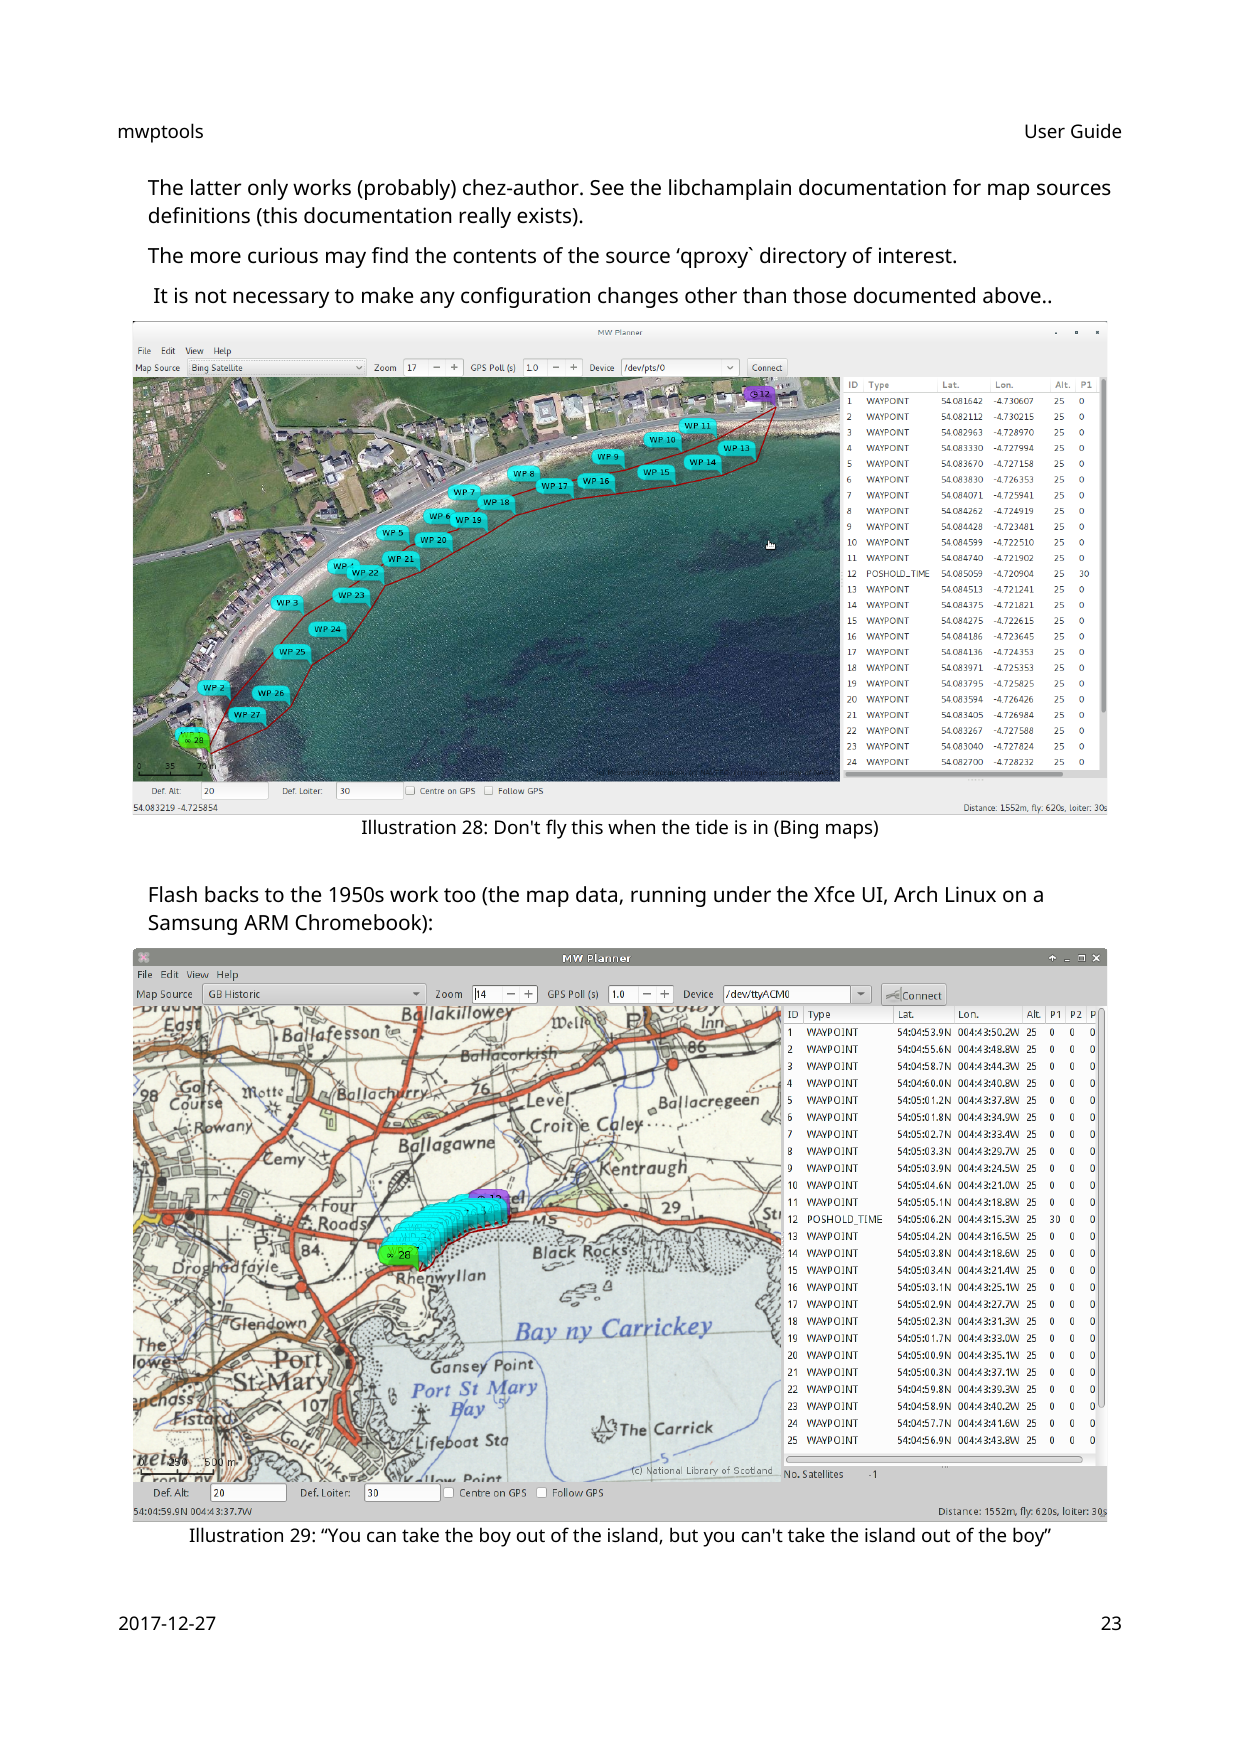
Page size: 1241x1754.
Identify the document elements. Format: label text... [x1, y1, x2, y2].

picture [132, 321, 1108, 815]
text The more curious may find the contents of the source ‘qproxy` directory of interest. [148, 241, 1122, 270]
text The latter only works (probably) chez-author. See the libchamplain documentation for map sources definitions (this documentation really exists). [148, 173, 1122, 229]
text Illustration 28: Don't fly this when the tide is in (Bing maps) [133, 815, 1107, 840]
picture [132, 948, 1108, 1522]
text Illustration 29: “You can take the boy out of the island, but you can't take the island out of the boy” [133, 1522, 1107, 1547]
text Flash backs to the 1950s work too (the map data, running under the Xfce UI, Arch Linux on a Samsung ARM Chromebook): [148, 880, 1122, 937]
text It is not necessary to make any configuration changes other than those documented above.. [148, 282, 1122, 310]
